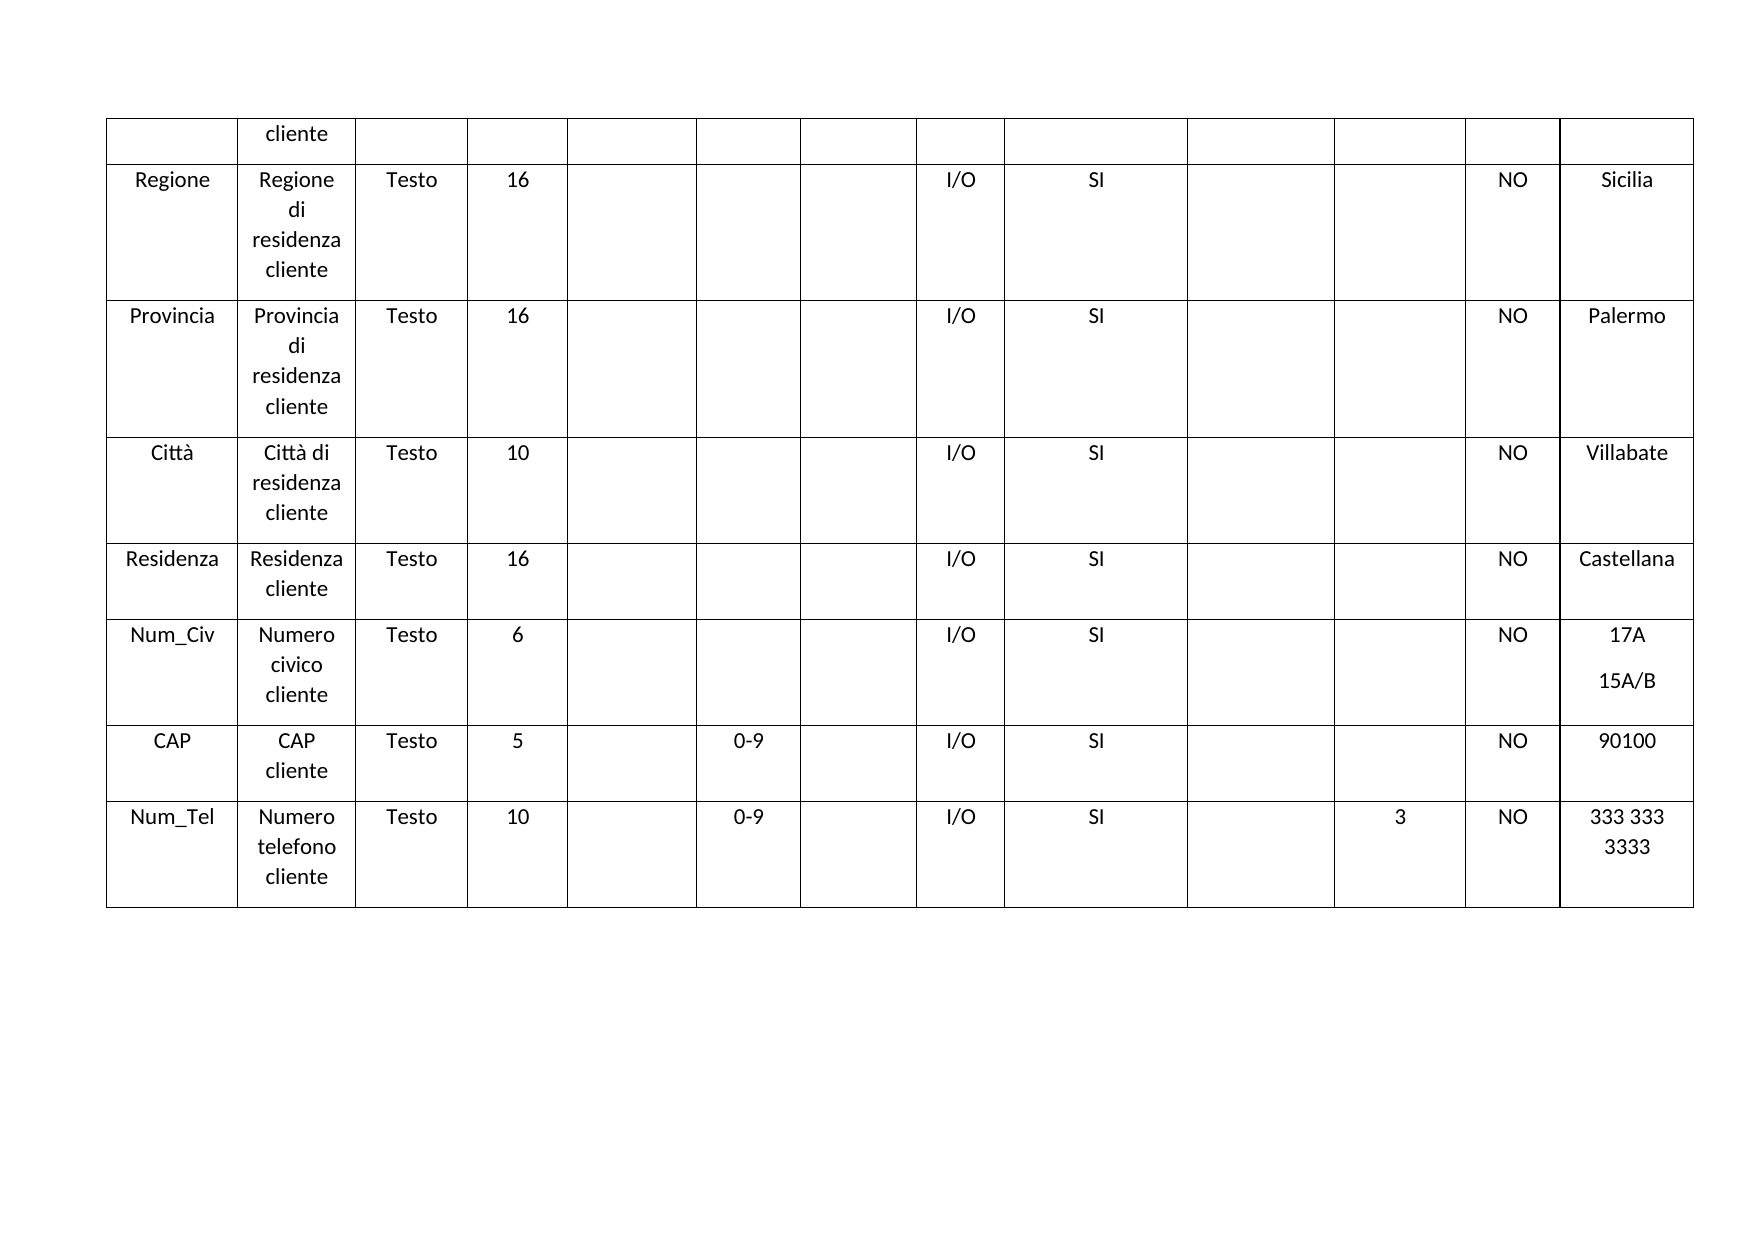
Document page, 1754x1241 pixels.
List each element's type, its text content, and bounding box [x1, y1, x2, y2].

table_cell Residenza cliente [238, 544, 355, 619]
table_cell 6 [468, 620, 567, 725]
table_cell CAP cliente [238, 726, 355, 801]
table_cell NO [1466, 620, 1559, 725]
table_cell [568, 544, 696, 619]
table_cell 0-9 [697, 802, 800, 907]
table_cell [697, 620, 800, 725]
table_cell [568, 726, 696, 801]
table_cell 90100 [1561, 726, 1693, 801]
table_cell Numero telefono cliente [238, 802, 355, 907]
table_cell SI [1005, 620, 1187, 725]
table_cell Città [107, 438, 237, 543]
table_cell NO [1466, 165, 1559, 300]
table_cell Sicilia [1561, 165, 1693, 300]
table_cell [801, 438, 916, 543]
table_cell [568, 802, 696, 907]
table_cell [801, 119, 916, 164]
table_cell Città di residenza cliente [238, 438, 355, 543]
table_cell Num_Tel [107, 802, 237, 907]
table_cell [1335, 438, 1465, 543]
table_cell [697, 165, 800, 300]
table_cell Regione di residenza cliente [238, 165, 355, 300]
table_cell [1335, 119, 1465, 164]
table_cell [1335, 165, 1465, 300]
table_cell [801, 802, 916, 907]
table_cell Castellana [1561, 544, 1693, 619]
table_cell [1188, 620, 1334, 725]
table_cell [568, 301, 696, 437]
table_cell 16 [468, 301, 567, 437]
table_cell [1188, 165, 1334, 300]
table_cell SI [1005, 802, 1187, 907]
table_cell I/O [917, 301, 1004, 437]
table_cell [356, 119, 467, 164]
table_cell NO [1466, 726, 1559, 801]
table_cell 10 [468, 438, 567, 543]
table_cell Regione [107, 165, 237, 300]
table_cell Testo [356, 726, 467, 801]
table_cell [697, 119, 800, 164]
table_cell SI [1005, 726, 1187, 801]
table_cell 0-9 [697, 726, 800, 801]
table_cell [801, 165, 916, 300]
table_cell 17A 15A/B [1561, 620, 1693, 725]
table_cell Provincia [107, 301, 237, 437]
table_cell SI [1005, 301, 1187, 437]
table_cell [1188, 726, 1334, 801]
table_cell [1188, 438, 1334, 543]
table_cell NO [1466, 802, 1559, 907]
table_cell SI [1005, 438, 1187, 543]
table_cell 333 333 3333 [1561, 802, 1693, 907]
table_cell [1188, 802, 1334, 907]
table_cell [1335, 544, 1465, 619]
table_cell I/O [917, 726, 1004, 801]
table_cell [568, 165, 696, 300]
table_cell [801, 544, 916, 619]
table_cell [1466, 119, 1559, 164]
table_cell Testo [356, 544, 467, 619]
table_cell [801, 620, 916, 725]
table_cell [697, 438, 800, 543]
table_cell cliente [238, 119, 355, 164]
table_cell [568, 438, 696, 543]
table_cell Provincia di residenza cliente [238, 301, 355, 437]
table_cell 16 [468, 544, 567, 619]
table_cell [468, 119, 567, 164]
table_cell [1335, 301, 1465, 437]
table_cell [1188, 301, 1334, 437]
table_cell [568, 620, 696, 725]
table_cell [1188, 544, 1334, 619]
table_cell I/O [917, 165, 1004, 300]
table_cell Testo [356, 165, 467, 300]
table_cell [1005, 119, 1187, 164]
table_cell I/O [917, 544, 1004, 619]
table_cell NO [1466, 544, 1559, 619]
table_cell 3 [1335, 802, 1465, 907]
table_cell I/O [917, 620, 1004, 725]
table_cell [917, 119, 1004, 164]
table_cell [1561, 119, 1693, 164]
table_cell Testo [356, 301, 467, 437]
table_cell Residenza [107, 544, 237, 619]
table_cell [107, 119, 237, 164]
table_cell [1188, 119, 1334, 164]
table_cell 10 [468, 802, 567, 907]
table_cell [697, 544, 800, 619]
table_cell Testo [356, 620, 467, 725]
table_cell [801, 301, 916, 437]
table_cell Testo [356, 802, 467, 907]
table_cell Villabate [1561, 438, 1693, 543]
table_cell Numero civico cliente [238, 620, 355, 725]
table_cell SI [1005, 544, 1187, 619]
table_cell [697, 301, 800, 437]
table_cell CAP [107, 726, 237, 801]
table_cell I/O [917, 438, 1004, 543]
table_cell Palermo [1561, 301, 1693, 437]
table_cell Num_Civ [107, 620, 237, 725]
table_cell 5 [468, 726, 567, 801]
table_cell SI [1005, 165, 1187, 300]
table_cell [1335, 726, 1465, 801]
table_cell 16 [468, 165, 567, 300]
table_cell I/O [917, 802, 1004, 907]
table_cell [801, 726, 916, 801]
table_cell NO [1466, 438, 1559, 543]
table_cell NO [1466, 301, 1559, 437]
table_cell Testo [356, 438, 467, 543]
table_cell [1335, 620, 1465, 725]
table_cell [568, 119, 696, 164]
